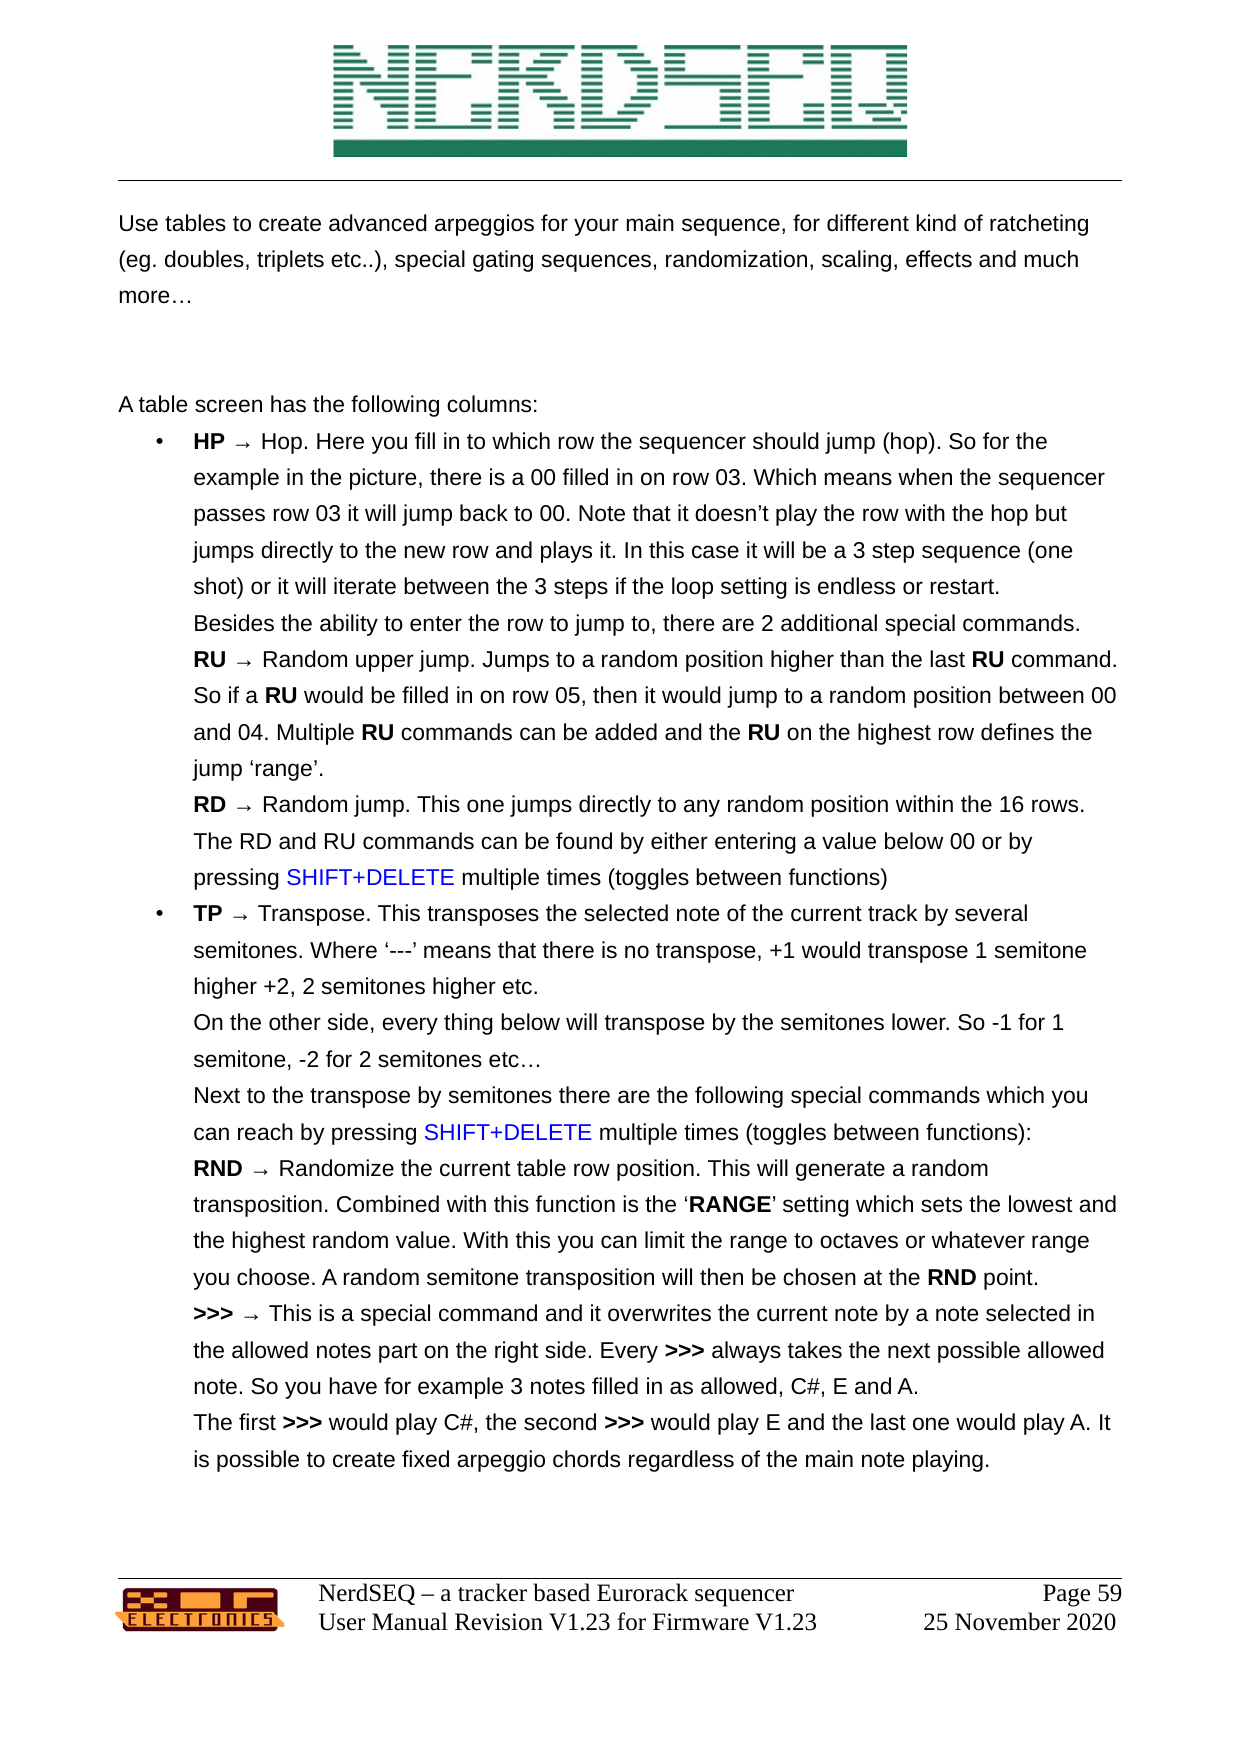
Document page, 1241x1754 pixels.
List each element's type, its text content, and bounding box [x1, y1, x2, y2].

list HP → Hop. Here you fill in to which row the sequencer should jump (hop). So for the example in the picture, there is a 00 filled in on row 03. Which means when the sequencer passes row 03 it will jump back to 00. Note that it doesn’t play the row with the hop but jumps directly to the new row and plays it. In this case it will be a 3 step sequence (one shot) or it will iterate between the 3 steps if the loop setting is endless or restart. [156, 428, 1122, 599]
list Besides the ability to enter the row to jump to, there are 2 additional special commands. [156, 609, 1122, 636]
list RND → Randomize the current table row position. This will generate a random transposition. Combined with this function is the ‘RANGE’ setting which sets the lowest and the highest random value. With this you can limit the range to octaves or whatever range you choose. A random semitone transposition will then be chosen at the RND point. [156, 1155, 1122, 1290]
list >>> → This is a special command and it overwrites the current note by a note selected in the allowed notes part on the right side. Every >>> always takes the next possible allowed note. So you have for example 3 notes filled in as allowed, C#, E and A. [156, 1300, 1122, 1399]
list The RD and RU commands can be found by either entering a value below 00 or by pressing SHIFT+DELETE multiple times (toggles between functions) [156, 828, 1122, 890]
list The first >>> would play C#, the second >>> would play E and the last one would play A. It is possible to create fixed arpeggio chords regardless of the main note playing. [156, 1409, 1122, 1508]
list So if a RU would be filled in on row 05, then it would jump to a random position between 00 and 04. Multiple RU commands can be added and the RU on the highest row defines the jump ‘range’. [156, 682, 1122, 781]
list RU → Random upper jump. Jumps to a random position higher than the last RU command. [156, 646, 1122, 672]
list Next to the transpose by semitones there are the following special commands which you can reach by pressing SHIFT+DELETE multiple times (toggles between functions): [156, 1082, 1122, 1145]
picture [333, 45, 908, 157]
list TP → Transpose. This transposes the selected note of the current track by several semitones. Where ‘---’ means that there is no transpose, +1 would transpose 1 semitone higher +2, 2 semitones higher etc. On the other side, every thing below will transpose by the semitones lower. So -1 for 1 semitone, -2 for 2 semitones etc… [156, 900, 1122, 1072]
picture [115, 1584, 285, 1634]
list RD → Random jump. This one jumps directly to any random position within the 16 rows. [156, 791, 1122, 818]
text A table screen has the following columns: [118, 391, 1122, 418]
text Use tables to create advanced arpeggios for your main sequence, for different kind of ratcheting (eg. doubles, triplets etc..), special gating sequences, randomization, scaling, effects and much more… [118, 209, 1122, 309]
